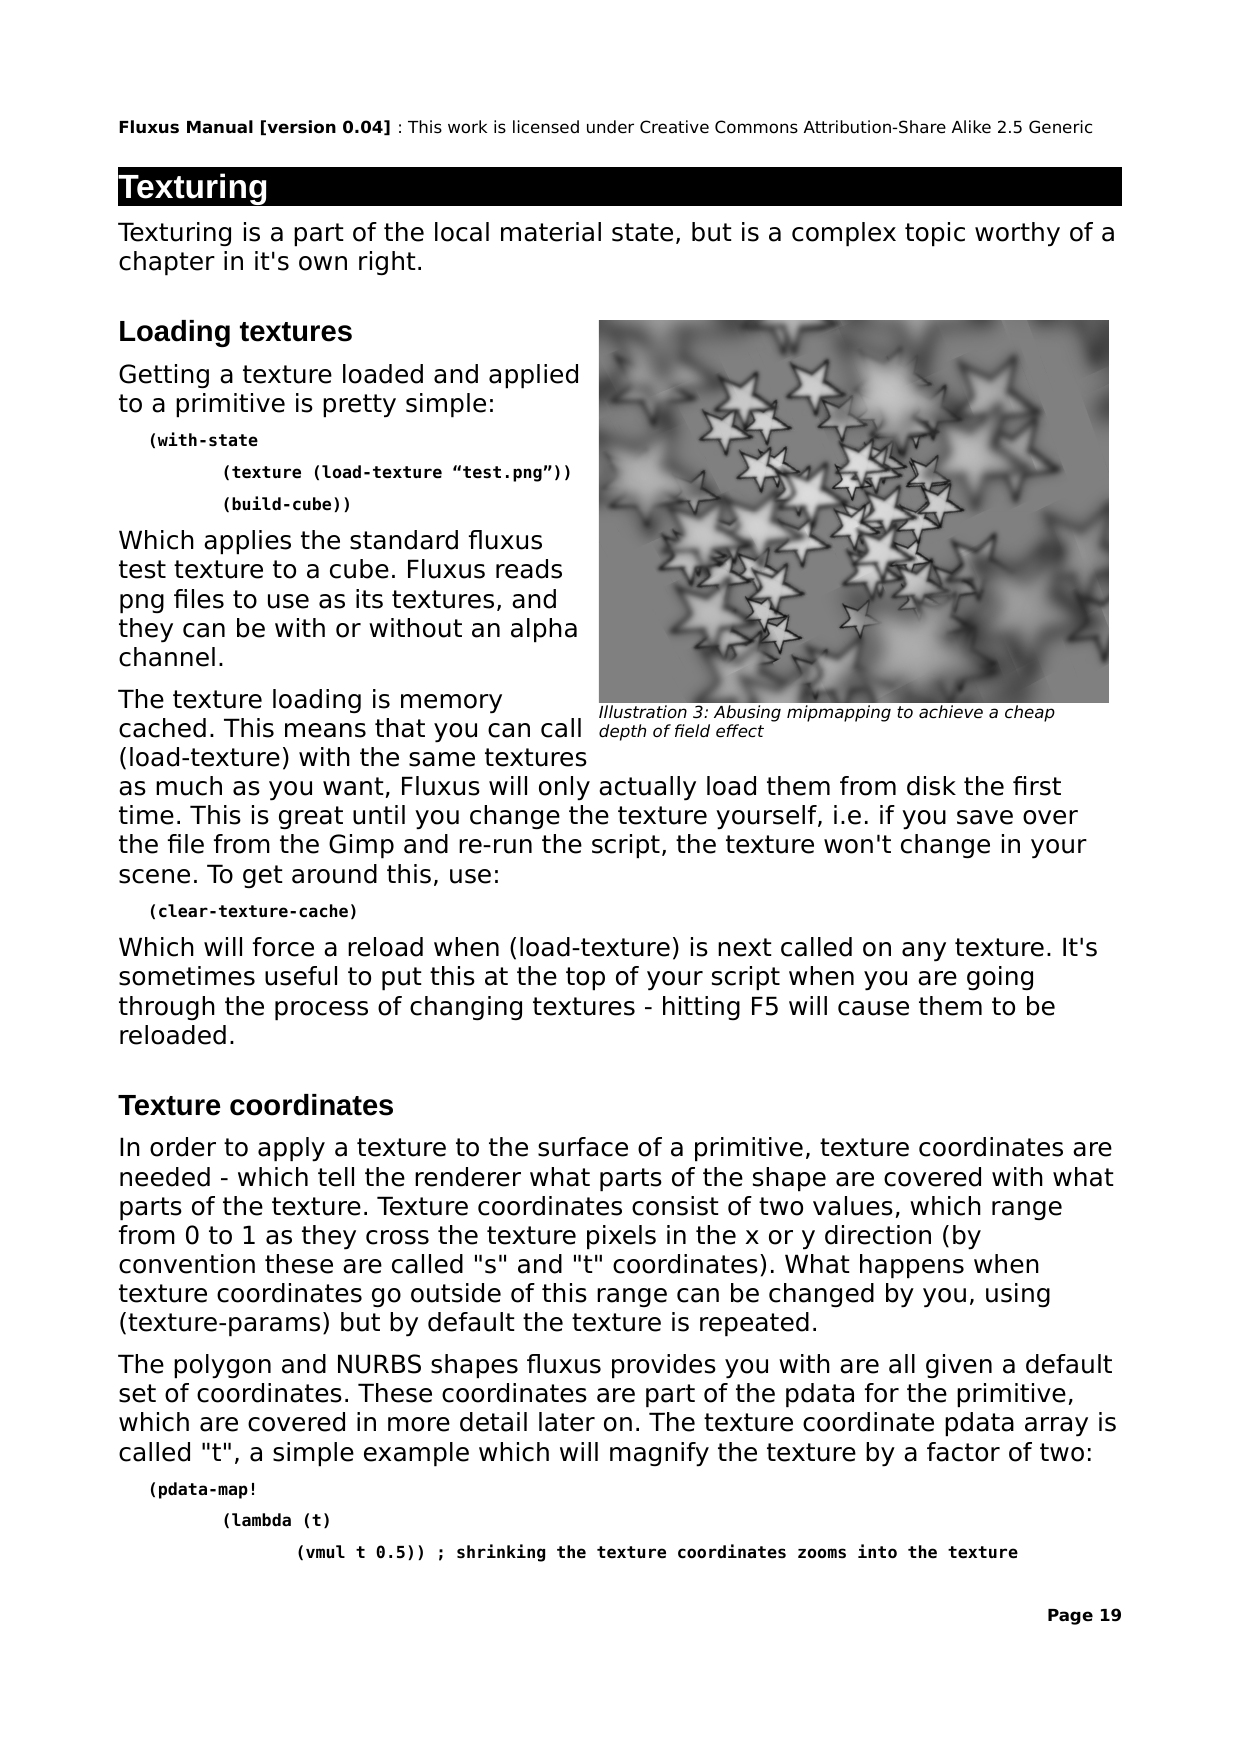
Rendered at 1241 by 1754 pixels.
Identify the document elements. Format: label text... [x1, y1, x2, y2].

text Which will force a reload when (load-texture) is next called on any texture. It's sometimes useful to put this at the top of your script when you are going through the process of changing textures - hitting F5 will cause them to be reloaded. [118, 933, 1122, 1050]
text (with-state [148, 431, 598, 450]
text (pdata-map! [148, 1479, 1122, 1499]
text Texturing is a part of the local material state, but is a complex topic worthy of a chapter in it's own right. [118, 218, 1122, 276]
text (vmul t 0.5)) ; shrinking the texture coordinates zooms into the texture [148, 1543, 1122, 1562]
text (build-cube)) [148, 494, 598, 514]
text (texture (load-texture “test.png”)) [148, 463, 598, 482]
text (lambda (t) [148, 1511, 1122, 1531]
text Illustration 3: Abusing mipmapping to achieve a cheap depth of field effect [599, 703, 1109, 742]
subtitle Texture coordinates [118, 1087, 1122, 1121]
text Getting a texture loaded and applied to a primitive is pretty simple: [118, 360, 598, 418]
text [1109, 494, 1122, 514]
text The texture loading is memory cached. This means that you can call (load-texture) with the same textures as much as you want, Fluxus will only actually load them from disk the first time. This is great until you change the texture yourself, i.e. if you save over the file from the Gimp and re-run the script, the texture won't change in your scene. To get around this, use: [118, 685, 1122, 889]
subtitle Texturing [118, 167, 1122, 206]
text In order to apply a texture to the surface of a primitive, texture coordinates are needed - which tell the renderer what parts of the shape are covered with what parts of the texture. Texture coordinates consist of two values, which range from 0 to 1 as they cross the texture pixels in the x or y direction (by convention these are called "s" and "t" coordinates). What happens when texture coordinates go outside of this range can be changed by you, using (texture-params) but by default the texture is repeated. [118, 1133, 1122, 1338]
subtitle [599, 742, 1109, 763]
text The polygon and NURBS shapes fluxus provides you with are all given a default set of coordinates. These coordinates are part of the pdata for the primitive, which are covered in more detail later on. The texture coordinate pdata array is called "t", a simple example which will magnify the texture by a factor of two: [118, 1350, 1122, 1467]
text Which applies the standard fluxus test texture to a cube. Fluxus reads png files to use as its textures, and they can be with or without an alpha channel. [118, 526, 598, 672]
picture [598, 320, 1109, 703]
subtitle Loading textures [118, 308, 1122, 347]
text [1109, 431, 1122, 450]
text (clear-texture-cache) [148, 901, 1122, 921]
